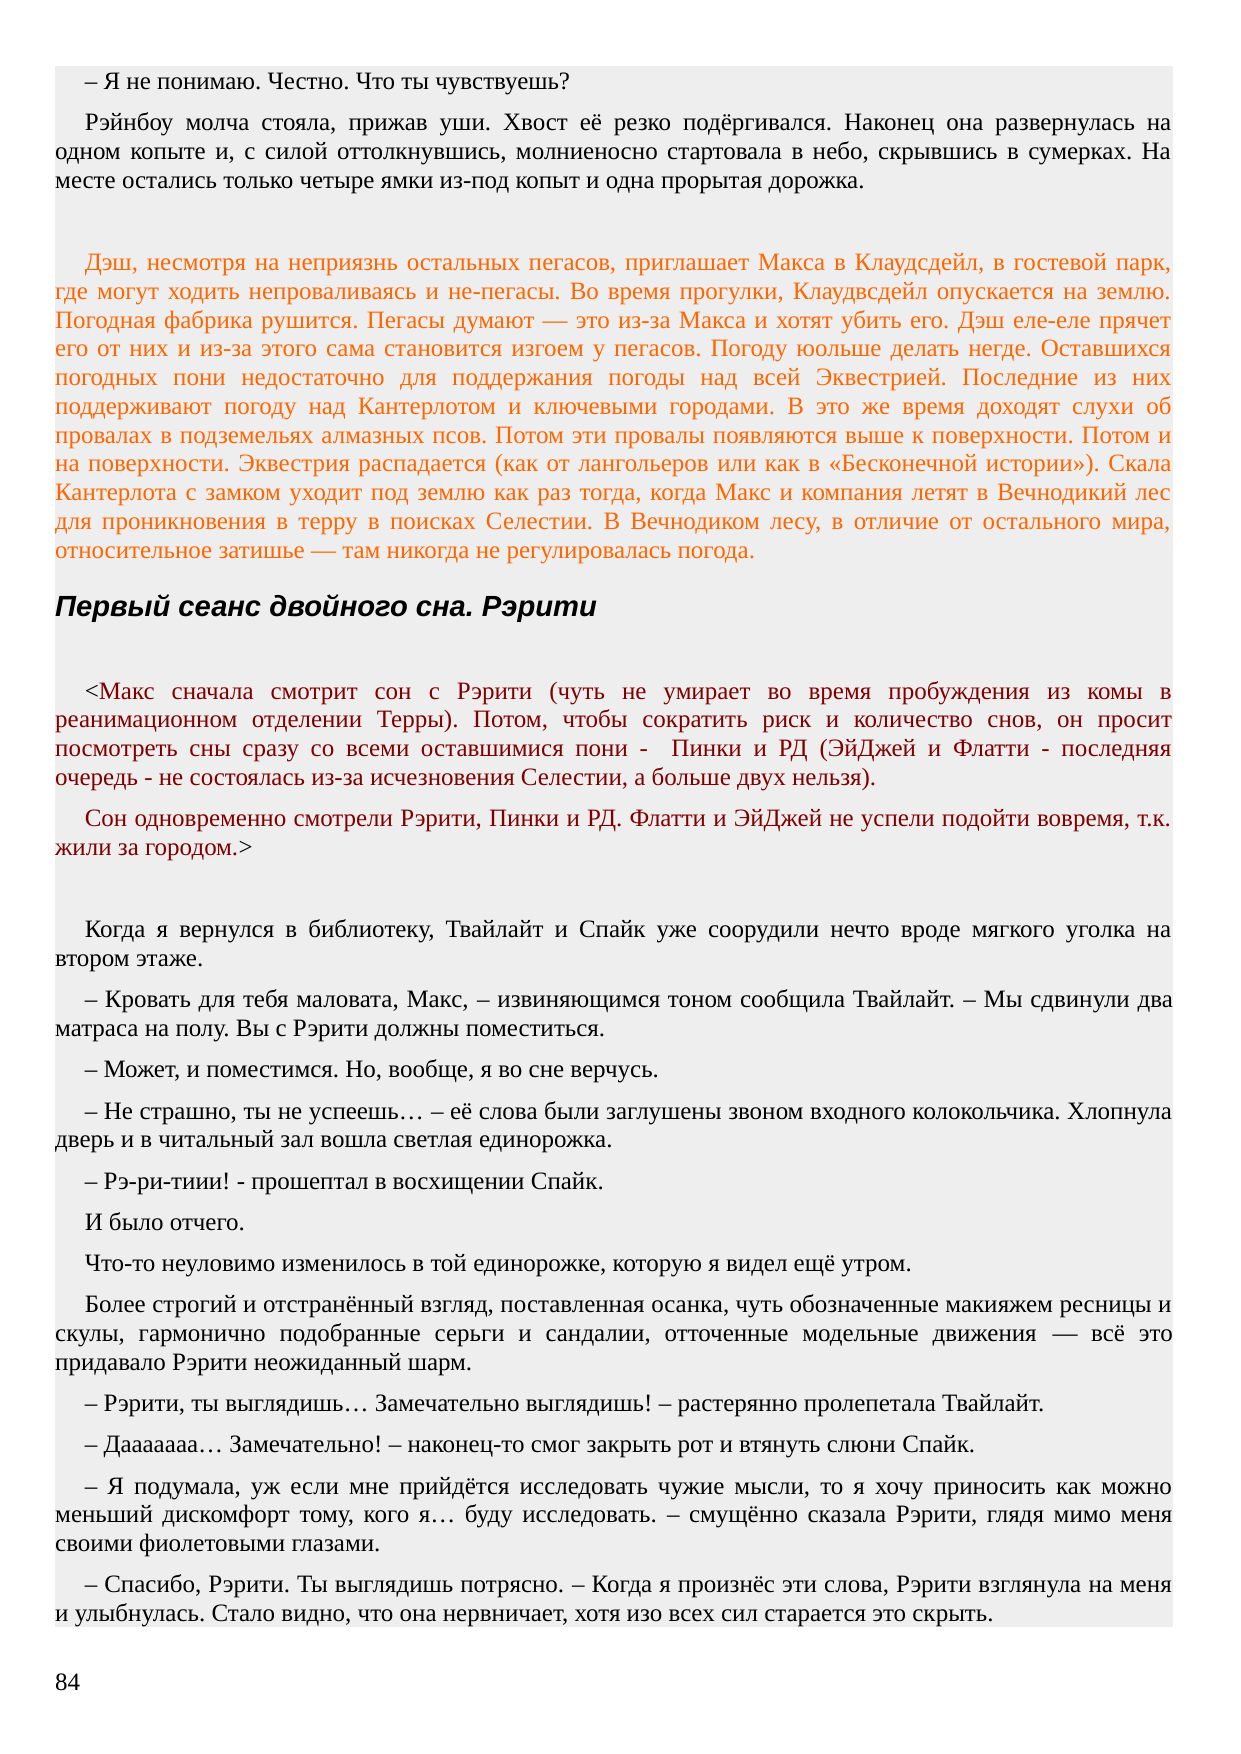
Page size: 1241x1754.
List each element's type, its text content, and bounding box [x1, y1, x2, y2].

text Более строгий и отстранённый взгляд, поставленная осанка, чуть обозначенные макияжем ресницы и скулы, гармонично подобранные серьги и сандалии, отточенные модельные движения — всё это придавало Рэрити неожиданный шарм. [55, 1289, 1173, 1376]
text Дэш, несмотря на неприязнь остальных пегасов, приглашает Макса в Клаудсдейл, в гостевой парк, где могут ходить непроваливаясь и не-пегасы. Во время прогулки, Клаудвсдейл опускается на землю. Погодная фабрика рушится. Пегасы думают — это из-за Макса и хотят убить его. Дэш еле-еле прячет его от них и из-за этого сама становится изгоем у пегасов. Погоду юольше делать негде. Оставшихся погодных пони недостаточно для поддержания погоды над всей Эквестрией. Последние из них поддерживают погоду над Кантерлотом и ключевыми городами. В это же время доходят слухи об провалах в подземельях алмазных псов. Потом эти провалы появляются выше к поверхности. Потом и на поверхности. Эквестрия распадается (как от лангольеров или как в «Бесконечной истории»). Скала Кантерлота с замком уходит под землю как раз тогда, когда Макс и компания летят в Вечнодикий лес для проникновения в терру в поисках Селестии. В Вечнодиком лесу, в отличие от остального мира, относительное затишье — там никогда не регулировалась погода. [55, 247, 1173, 563]
text Когда я вернулся в библиотеку, Твайлайт и Спайк уже соорудили нечто вроде мягкого уголка на втором этаже. [55, 914, 1173, 972]
text – Кровать для тебя маловата, Макс, – извиняющимся тоном сообщила Твайлайт. – Мы сдвинули два матраса на полу. Вы с Рэрити должны поместиться. [55, 984, 1173, 1042]
text Что-то неуловимо изменилось в той единорожке, которую я видел ещё утром. [55, 1248, 1173, 1277]
text – Рэ-ри-тиии! - прошептал в восхищении Спайк. [55, 1166, 1173, 1194]
text – Я не понимаю. Честно. Что ты чувствуешь? [55, 66, 1173, 95]
text Сон одновременно смотрели Рэрити, Пинки и РД. Флатти и ЭйДжей не успели подойти вовремя, т.к. жили за городом.> [55, 803, 1173, 861]
text – Спасибо, Рэрити. Ты выглядишь потрясно. – Когда я произнёс эти слова, Рэрити взглянула на меня и улыбнулась. Стало видно, что она нервничает, хотя изо всех сил старается это скрыть. [55, 1569, 1173, 1627]
text – Я подумала, уж если мне прийдётся исследовать чужие мысли, то я хочу приносить как можно меньший дискомфорт тому, кого я… буду исследовать. – смущённо сказала Рэрити, глядя мимо меня своими фиолетовыми глазами. [55, 1471, 1173, 1557]
text <Макс сначала смотрит сон с Рэрити (чуть не умирает во время пробуждения из комы в реанимационном отделении Терры). Потом, чтобы сократить риск и количество снов, он просит посмотреть сны сразу со всеми оставшимися пони - Пинки и РД (ЭйДжей и Флатти - последняя очередь - не состоялась из-за исчезновения Селестии, а больше двух нельзя). [55, 676, 1173, 791]
text – Может, и поместимся. Но, вообще, я во сне верчусь. [55, 1054, 1173, 1083]
text – Рэрити, ты выглядишь… Замечательно выглядишь! – растерянно пролепетала Твайлайт. [55, 1388, 1173, 1417]
text – Дааааааа… Замечательно! – наконец-то смог закрыть рот и втянуть слюни Спайк. [55, 1429, 1173, 1458]
subtitle Первый сеанс двойного сна. Рэрити [55, 588, 1173, 622]
text – Не страшно, ты не успеешь… – её слова были заглушены звоном входного колокольчика. Хлопнула дверь и в читальный зал вошла светлая единорожка. [55, 1096, 1173, 1153]
text Рэйнбоу молча стояла, прижав уши. Хвост её резко подёргивался. Наконец она развернулась на одном копыте и, с силой оттолкнувшись, молниеносно стартовала в небо, скрывшись в сумерках. На месте остались только четыре ямки из-под копыт и одна прорытая дорожка. [55, 107, 1173, 193]
text И было отчего. [55, 1207, 1173, 1236]
